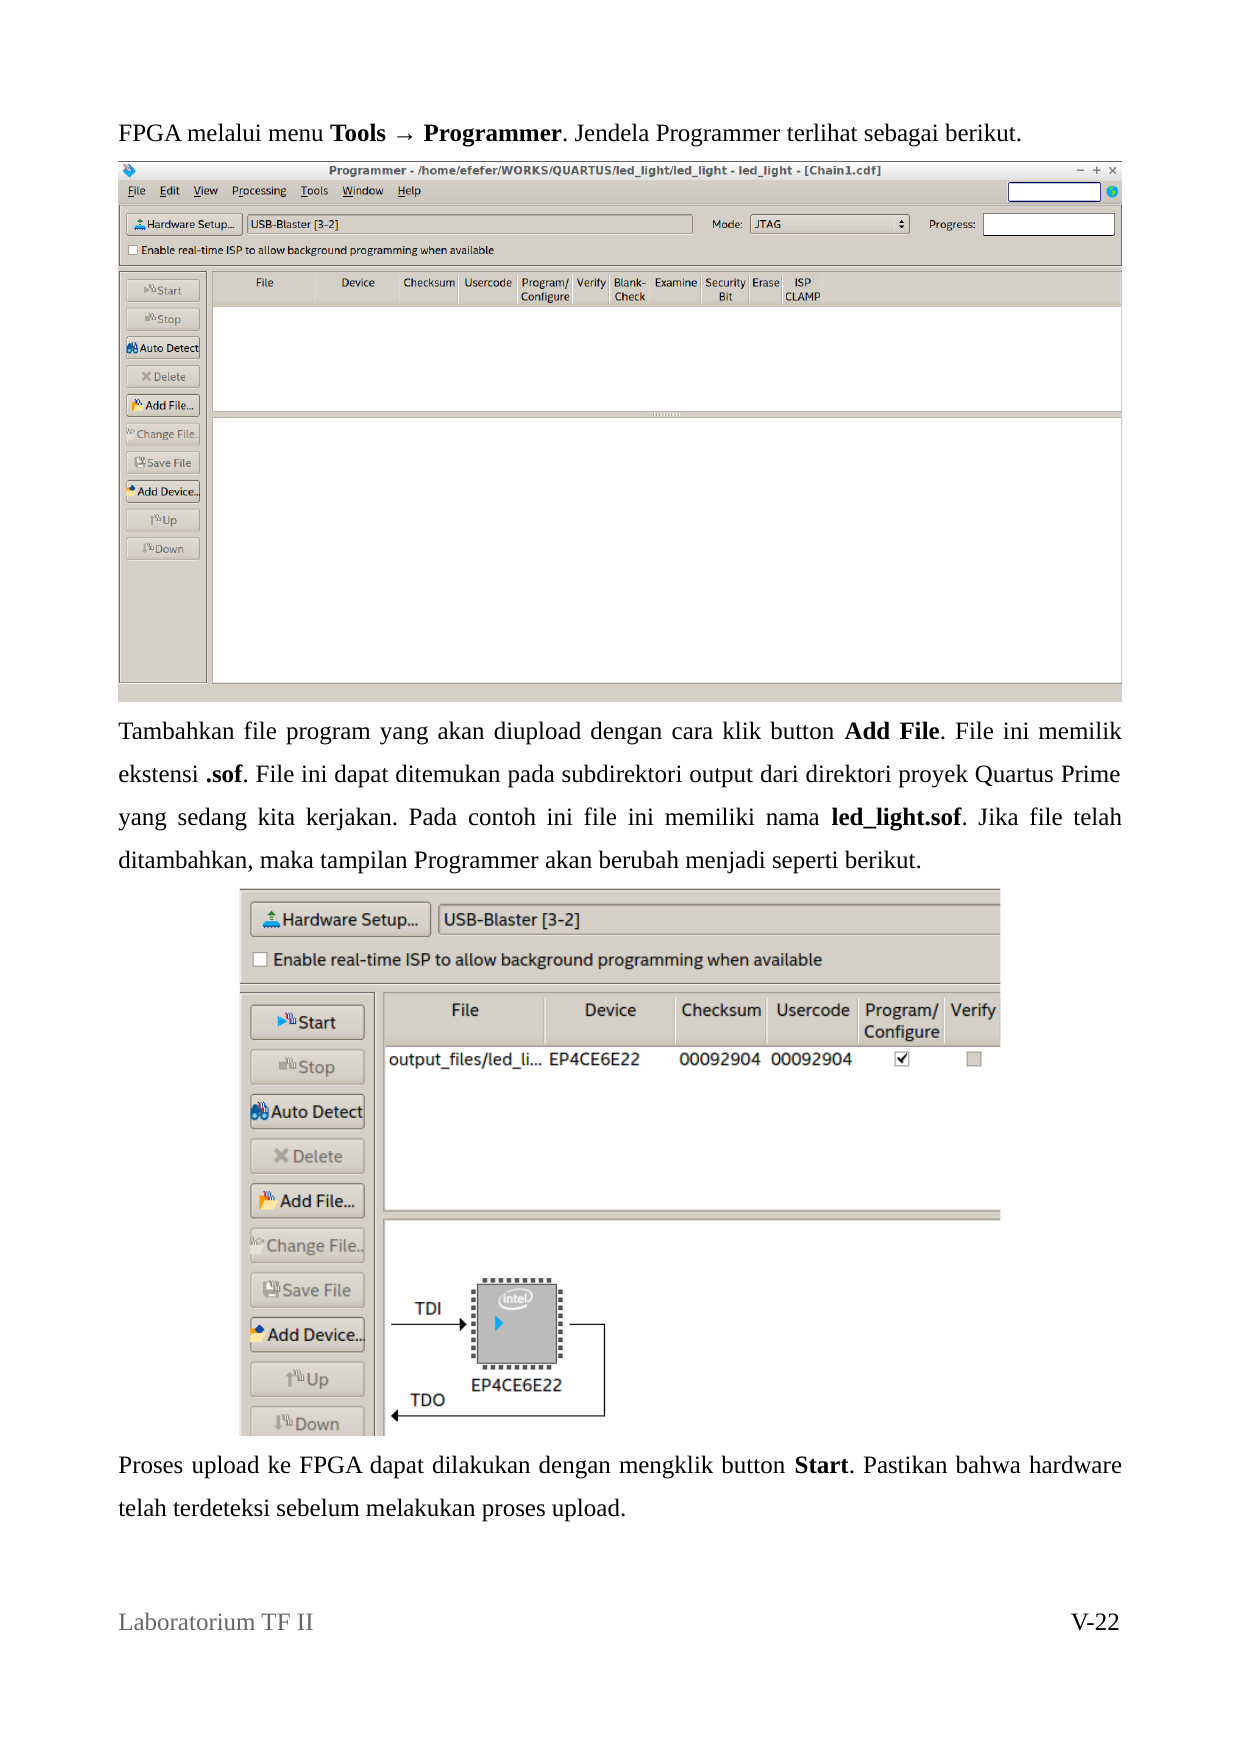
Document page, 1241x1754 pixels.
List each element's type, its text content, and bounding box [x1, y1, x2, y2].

text Tambahkan file program yang akan diupload dengan cara klik button Add File. File ini memilik ekstensi .sof. File ini dapat ditemukan pada subdirektori output dari direktori proyek Quartus Prime yang sedang kita kerjakan. Pada contoh ini file ini memiliki nama led_light.sof. Jika file telah ditambahkan, maka tampilan Programmer akan berubah menjadi seperti berikut. [118, 702, 1122, 874]
text FPGA melalui menu Tools → Programmer. Jendela Programmer terlihat sebagai berikut. [118, 118, 1122, 147]
text Proses upload ke FPGA dapat dilakukan dengan mengklik button Start. Pastikan bahwa hardware telah terdeteksi sebelum melakukan proses upload. [118, 1450, 1122, 1522]
picture [118, 161, 1123, 702]
picture [239, 888, 1001, 1436]
